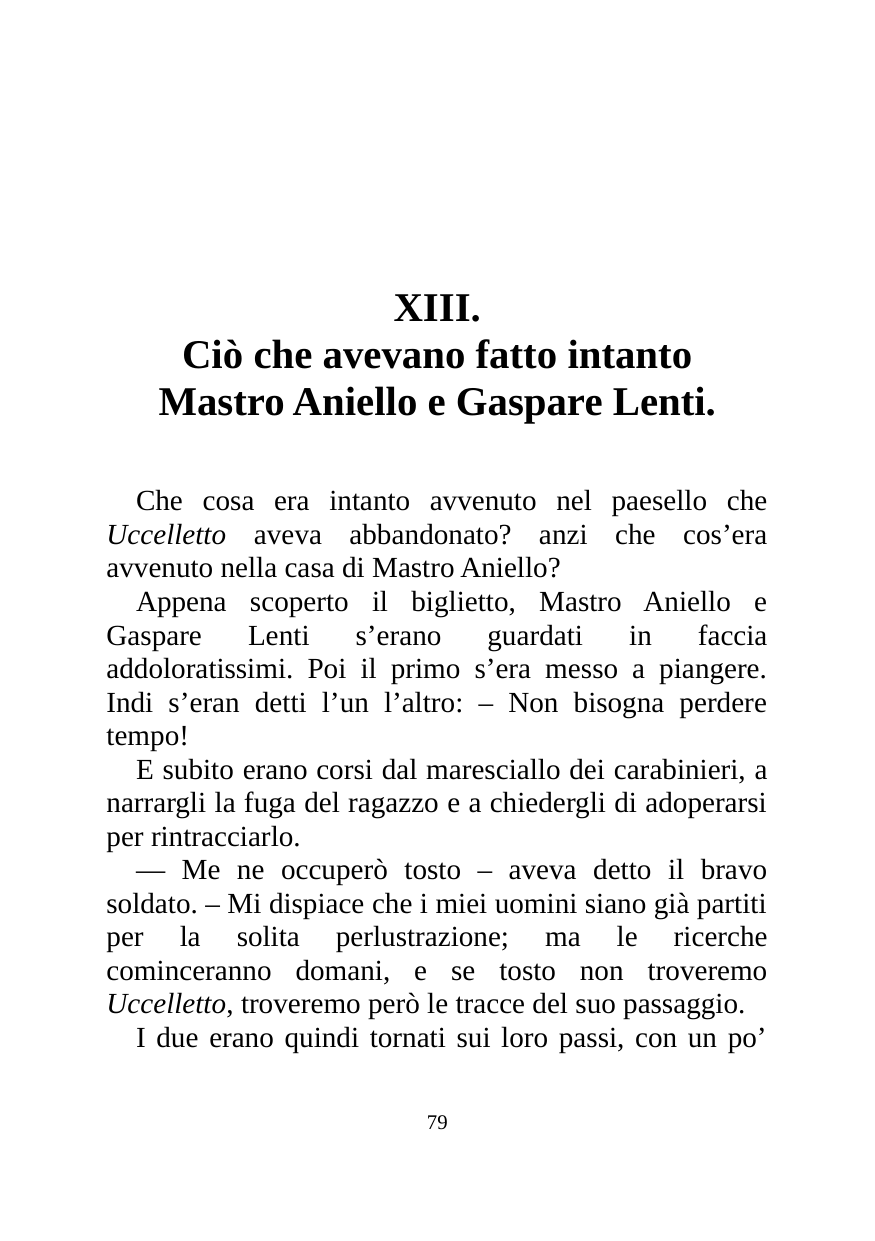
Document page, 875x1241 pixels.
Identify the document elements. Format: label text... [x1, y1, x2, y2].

text Che cosa era intanto avvenuto nel paesello che Uccelletto aveva abbandonato? anzi che cos’era avvenuto nella casa di Mastro Aniello? [106, 483, 768, 584]
text — Me ne occuperò tosto – aveva detto il bravo soldato. – Mi dispiace che i miei uomini siano già partiti per la solita perlustrazione; ma le ricerche cominceranno domani, e se tosto non troveremo Uccelletto, troveremo però le tracce del suo passaggio. [106, 852, 768, 1020]
subtitle XIII. Ciò che avevano fatto intanto Mastro Aniello e Gaspare Lenti. [106, 283, 768, 424]
text E subito erano corsi dal maresciallo dei carabinieri, a narrargli la fuga del ragazzo e a chiedergli di adoperarsi per rintracciarlo. [106, 752, 768, 852]
text I due erano quindi tornati sui loro passi, con un po’ [106, 1020, 768, 1054]
text Appena scoperto il biglietto, Mastro Aniello e Gaspare Lenti s’erano guardati in faccia addoloratissimi. Poi il primo s’era messo a piangere. Indi s’eran detti l’un l’altro: – Non bisogna perdere tempo! [106, 584, 768, 752]
